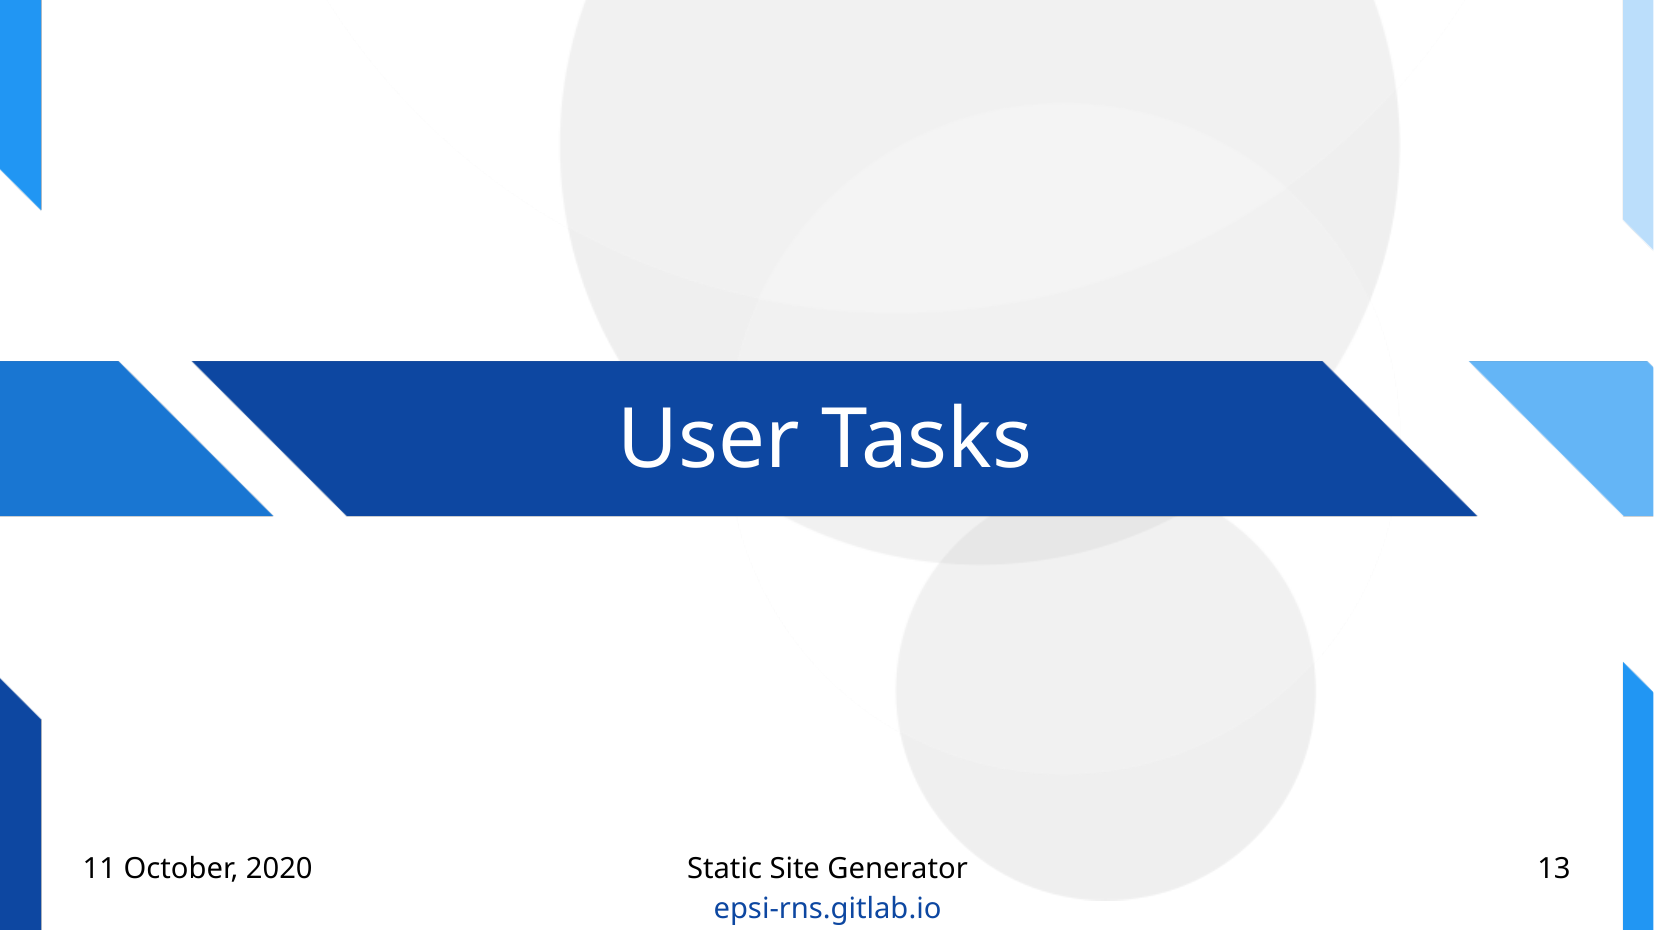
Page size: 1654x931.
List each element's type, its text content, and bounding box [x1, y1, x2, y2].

title User Tasks [82, 360, 1568, 511]
picture [0, 0, 1654, 930]
